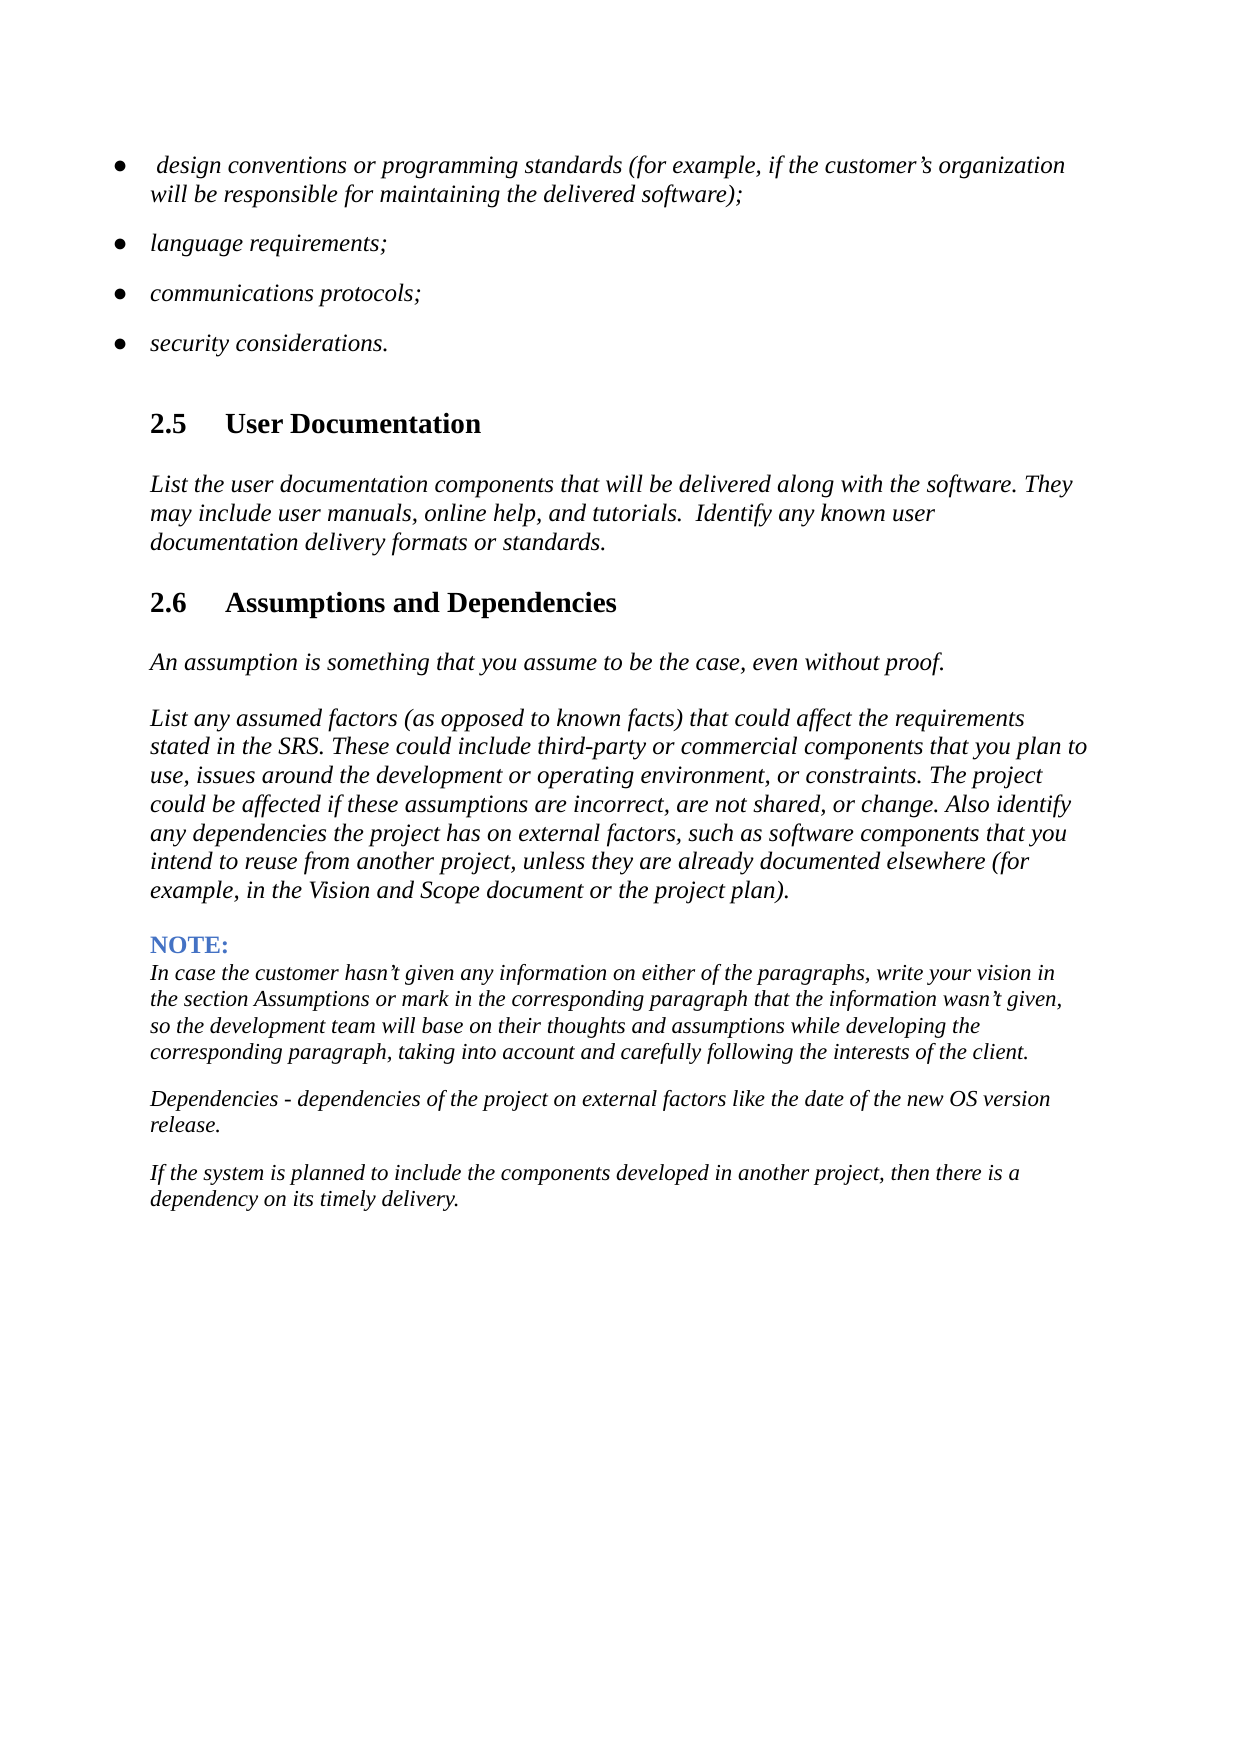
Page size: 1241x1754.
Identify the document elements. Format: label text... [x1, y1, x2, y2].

list design conventions or programming standards (for example, if the customer’s organization will be responsible for maintaining the delivered software); [112, 150, 1090, 208]
list language requirements; [112, 228, 1090, 257]
list communications protocols; [112, 278, 1090, 307]
text Dependencies - dependencies of the project on external factors like the date of the new OS version release. [150, 1085, 1090, 1138]
text In case the customer hasn’t given any information on either of the paragraphs, write your vision in the section Assumptions or mark in the corresponding paragraph that the information wasn’t given, so the development team will base on their thoughts and assumptions while developing the corresponding paragraph, taking into account and carefully following the interests of the client. [150, 959, 1090, 1064]
text List the user documentation components that will be delivered along with the software. They may include user manuals, online help, and tutorials. Identify any known user documentation delivery formats or standards. [150, 469, 1090, 556]
subtitle User Documentation [150, 407, 1090, 440]
text An assumption is something that you assume to be the case, even without proof. [150, 647, 1090, 676]
subtitle Assumptions and Dependencies [150, 585, 1090, 618]
text List any assumed factors (as opposed to known facts) that could affect the requirements stated in the SRS. These could include third-party or commercial components that you plan to use, issues around the development or operating environment, or constraints. The project could be affected if these assumptions are incorrect, are not shared, or change. Also identify any dependencies the project has on external factors, such as software components that you intend to reuse from another project, unless they are already documented elsewhere (for example, in the Vision and Scope document or the project plan). NOTE: [150, 703, 1090, 959]
list security considerations. [112, 328, 1090, 357]
text If the system is planned to include the components developed in another project, then there is a dependency on its timely delivery. [150, 1159, 1090, 1211]
